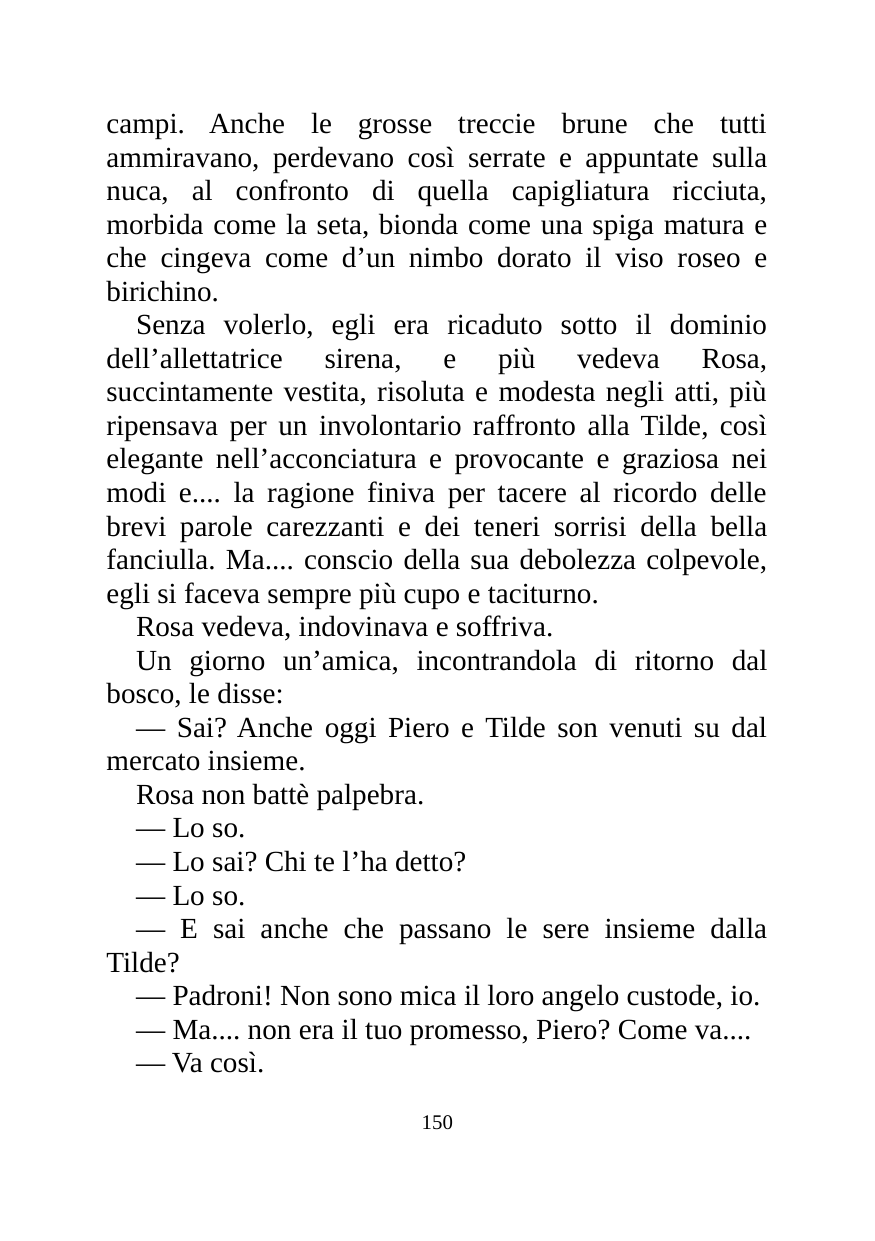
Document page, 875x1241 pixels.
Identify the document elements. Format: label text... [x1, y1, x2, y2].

text — Va così. [106, 1045, 768, 1079]
text — Lo sai? Chi te l’ha detto? [106, 844, 768, 878]
text — Lo so. [106, 811, 768, 844]
text Senza volerlo, egli era ricaduto sotto il dominio dell’allettatrice sirena, e più vedeva Rosa, succintamente vestita, risoluta e modesta negli atti, più ripensava per un involontario raffronto alla Tilde, così elegante nell’acconciatura e provocante e graziosa nei modi e.... la ragione finiva per tacere al ricordo delle brevi parole carezzanti e dei teneri sorrisi della bella fanciulla. Ma.... conscio della sua debolezza colpevole, egli si faceva sempre più cupo e taciturno. [106, 307, 768, 609]
text campi. Anche le grosse treccie brune che tutti ammiravano, perdevano così serrate e appuntate sulla nuca, al confronto di quella capigliatura ricciuta, morbida come la seta, bionda come una spiga matura e che cingeva come d’un nimbo dorato il viso roseo e birichino. [106, 106, 768, 307]
text Un giorno un’amica, incontrandola di ritorno dal bosco, le disse: [106, 643, 768, 710]
text — Padroni! Non sono mica il loro angelo custode, io. [106, 978, 768, 1012]
text — Lo so. [106, 878, 768, 911]
text Rosa non battè palpebra. [106, 777, 768, 811]
text — Ma.... non era il tuo promesso, Piero? Come va.... [106, 1012, 768, 1045]
text — Sai? Anche oggi Piero e Tilde son venuti su dal mercato insieme. [106, 710, 768, 777]
text Rosa vedeva, indovinava e soffriva. [106, 609, 768, 643]
text — E sai anche che passano le sere insieme dalla Tilde? [106, 911, 768, 978]
